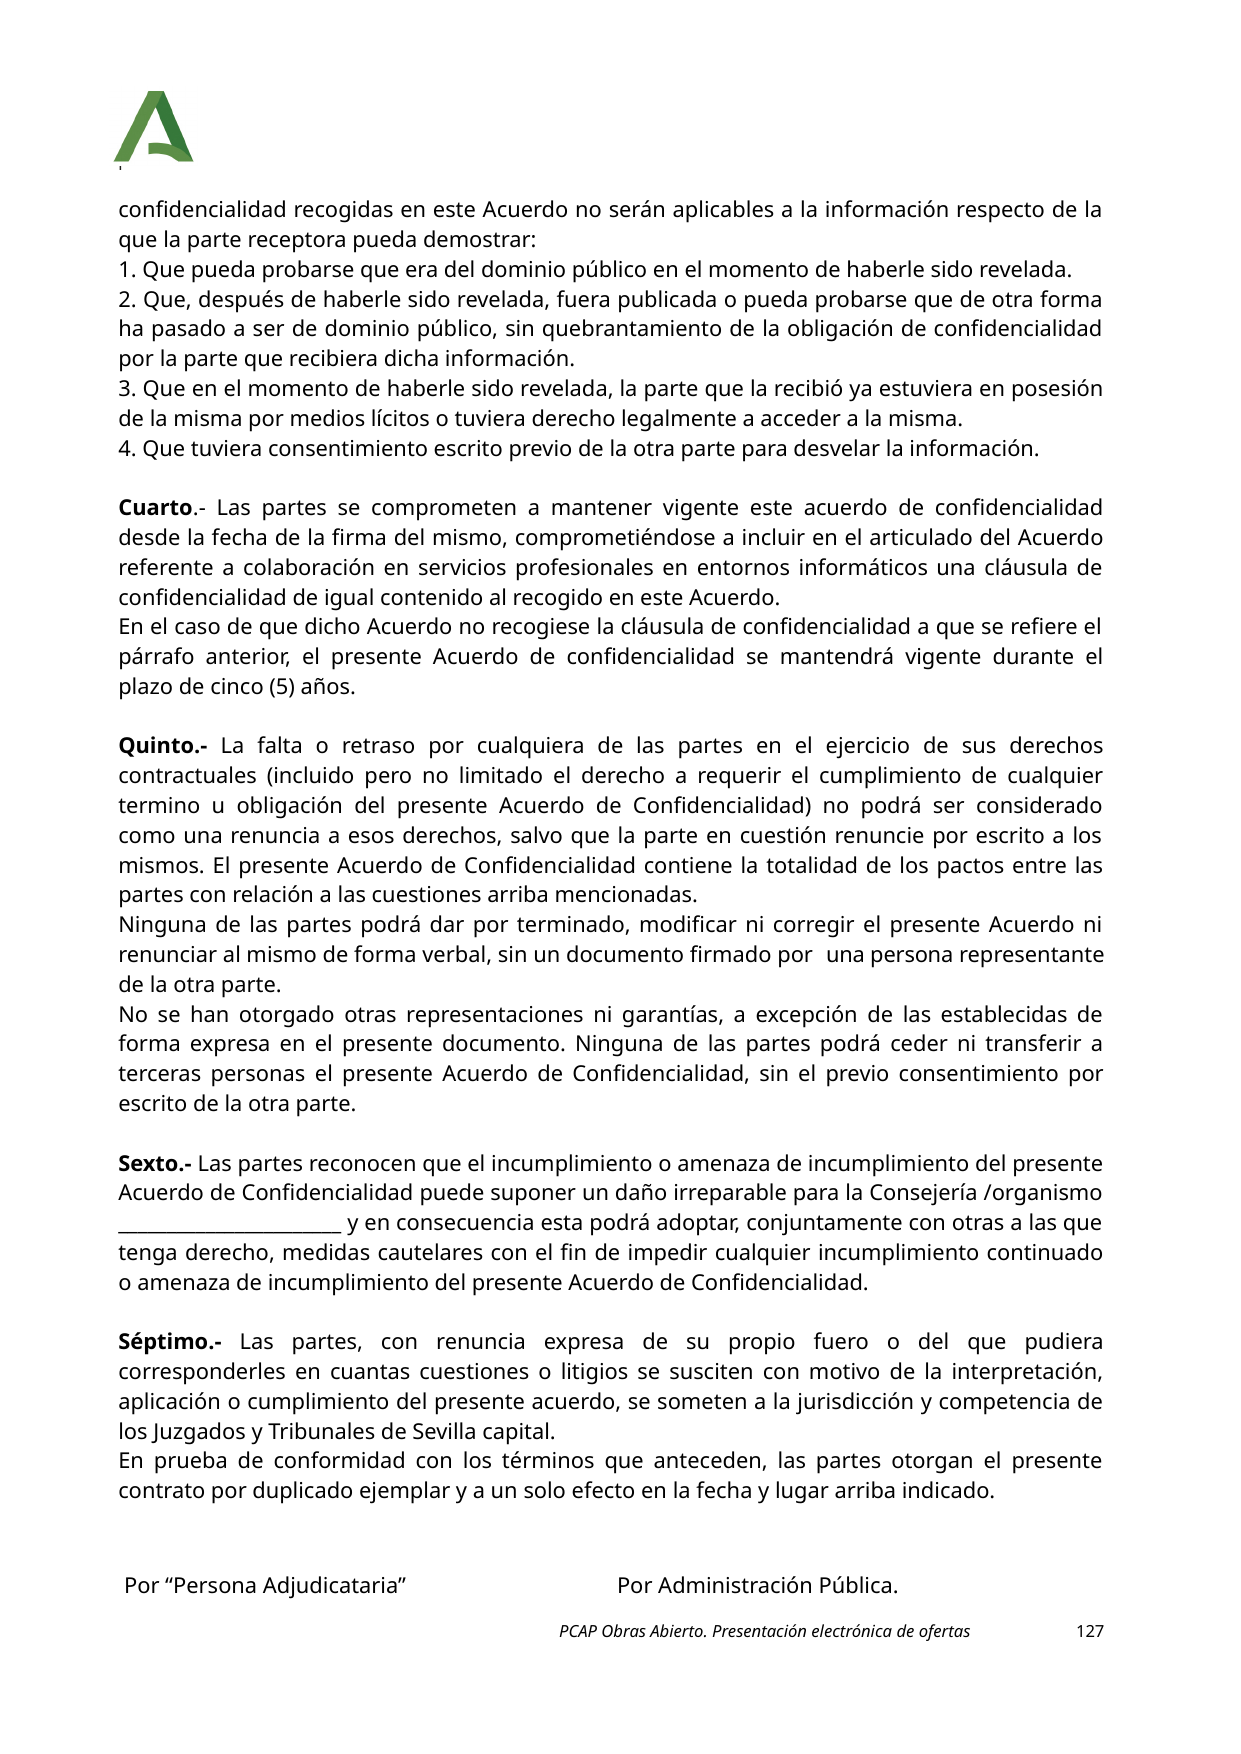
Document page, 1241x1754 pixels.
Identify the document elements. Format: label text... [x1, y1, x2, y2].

table_header Por Administración Pública. [611, 1565, 1104, 1606]
table_header Por “Persona Adjudicataria” [118, 1565, 611, 1606]
text Quinto.- La falta o retraso por cualquiera de las partes en el ejercicio de sus derechos contractuales (incluido pero no limitado el derecho a requerir el cumplimiento de cualquier termino u obligación del presente Acuerdo de Confidencialidad) no podrá ser considerado como una renuncia a esos derechos, salvo que la parte en cuestión renuncie por escrito a los mismos. El presente Acuerdo de Confidencialidad contiene la totalidad de los pactos entre las partes con relación a las cuestiones arriba mencionadas. [118, 731, 1104, 909]
text confidencialidad recogidas en este Acuerdo no serán aplicables a la información respecto de la que la parte receptora pueda demostrar: [118, 194, 1104, 254]
text No se han otorgado otras representaciones ni garantías, a excepción de las establecidas de forma expresa en el presente documento. Ninguna de las partes podrá ceder ni transferir a terceras personas el presente Acuerdo de Confidencialidad, sin el previo consentimiento por escrito de la otra parte. [118, 999, 1104, 1118]
text Séptimo.- Las partes, con renuncia expresa de su propio fuero o del que pudiera corresponderles en cuantas cuestiones o litigios se susciten con motivo de la interpretación, aplicación o cumplimiento del presente acuerdo, se someten a la jurisdicción y competencia de los Juzgados y Tribunales de Sevilla capital. [118, 1326, 1104, 1446]
text 2. Que, después de haberle sido revelada, fuera publicada o pueda probarse que de otra forma ha pasado a ser de dominio público, sin quebrantamiento de la obligación de confidencialidad por la parte que recibiera dicha información. [118, 284, 1104, 373]
text 4. Que tuviera consentimiento escrito previo de la otra parte para desvelar la información. [118, 433, 1104, 462]
text Cuarto.- Las partes se comprometen a mantener vigente este acuerdo de confidencialidad desde la fecha de la firma del mismo, comprometiéndose a incluir en el articulado del Acuerdo referente a colaboración en servicios profesionales en entornos informáticos una cláusula de confidencialidad de igual contenido al recogido en este Acuerdo. [118, 492, 1104, 611]
text En prueba de conformidad con los términos que anteceden, las partes otorgan el presente contrato por duplicado ejemplar y a un solo efecto en la fecha y lugar arriba indicado. [118, 1446, 1104, 1505]
text En el caso de que dicho Acuerdo no recogiese la cláusula de confidencialidad a que se refiere el párrafo anterior, el presente Acuerdo de confidencialidad se mantendrá vigente durante el plazo de cinco (5) años. [118, 611, 1104, 701]
picture [109, 86, 198, 166]
text Ninguna de las partes podrá dar por terminado, modificar ni corregir el presente Acuerdo ni renunciar al mismo de forma verbal, sin un documento firmado por una persona representante de la otra parte. [118, 909, 1104, 999]
text 3. Que en el momento de haberle sido revelada, la parte que la recibió ya estuviera en posesión de la misma por medios lícitos o tuviera derecho legalmente a acceder a la misma. [118, 373, 1104, 433]
text 1. Que pueda probarse que era del dominio público en el momento de haberle sido revelada. [118, 254, 1104, 284]
text Sexto.- Las partes reconocen que el incumplimiento o amenaza de incumplimiento del presente Acuerdo de Confidencialidad puede suponer un daño irreparable para la Consejería /organismo _______________________ y en consecuencia esta podrá adoptar, conjuntamente con otras a las que tenga derecho, medidas cautelares con el fin de impedir cualquier incumplimiento continuado o amenaza de incumplimiento del presente Acuerdo de Confidencialidad. [118, 1148, 1104, 1297]
